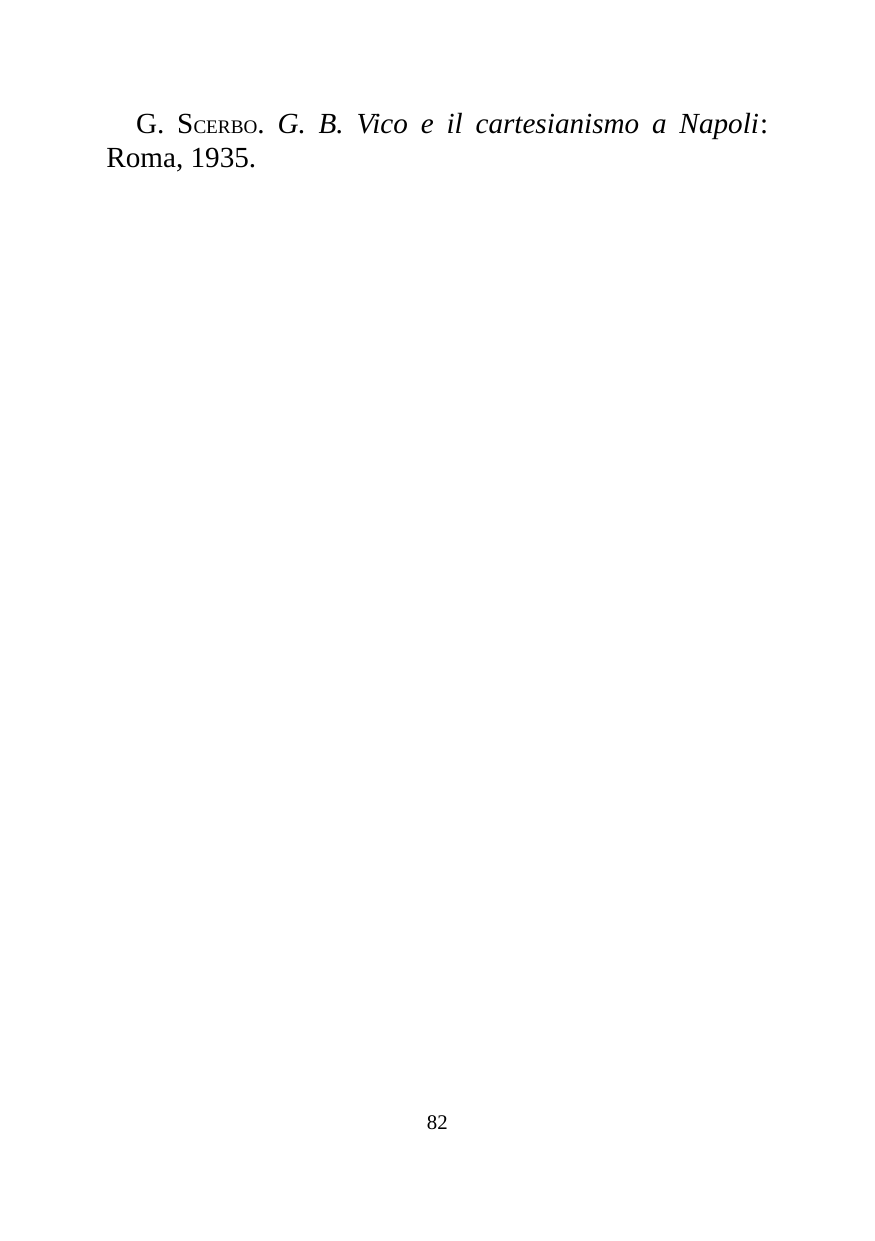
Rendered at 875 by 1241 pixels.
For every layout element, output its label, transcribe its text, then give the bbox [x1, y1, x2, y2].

text G. Scerbo. G. B. Vico e il cartesianismo a Napoli: Roma, 1935. [106, 106, 768, 173]
